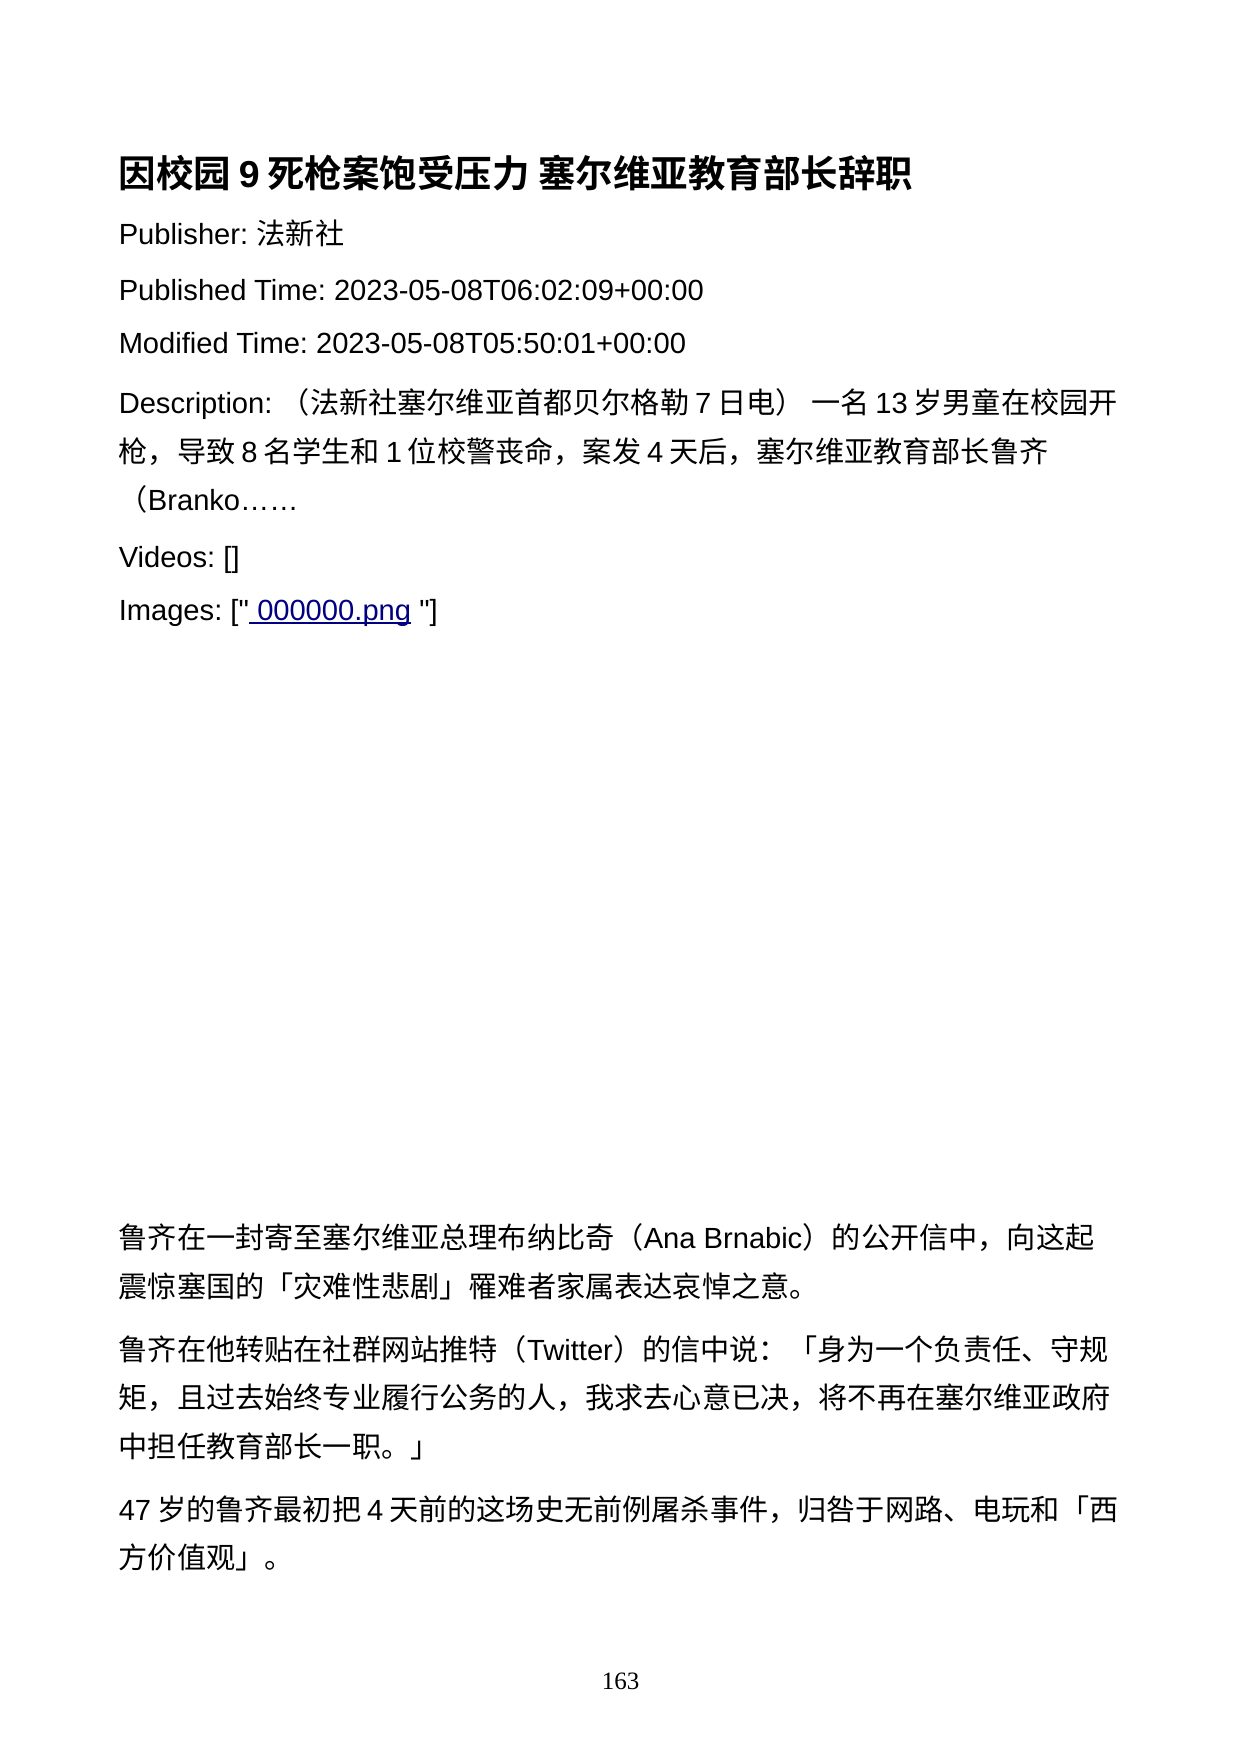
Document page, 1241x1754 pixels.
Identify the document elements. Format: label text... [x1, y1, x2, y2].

text 鲁齐在一封寄至塞尔维亚总理布纳比奇（Ana Brnabic）的公开信中，向这起震惊塞国的「灾难性悲剧」罹难者家属表达哀悼之意。 [118, 1214, 1122, 1305]
text Modified Time: 2023-05-08T05:50:01+00:00 [118, 327, 1122, 360]
text Published Time: 2023-05-08T06:02:09+00:00 [118, 273, 1122, 307]
text Publisher: 法新社 [118, 210, 1122, 253]
subtitle 因校园9死枪案饱受压力 塞尔维亚教育部长辞职 [118, 143, 1122, 198]
text Videos: [] [118, 540, 1122, 573]
text 47岁的鲁齐最初把4天前的这场史无前例屠杀事件，归咎于网路、电玩和「西方价值观」。 [118, 1486, 1122, 1577]
text Description: （法新社塞尔维亚首都贝尔格勒7日电） 一名13岁男童在校园开枪，导致8名学生和1位校警丧命，案发4天后，塞尔维亚教育部长鲁齐（Branko…… [118, 380, 1122, 519]
text Images: [" 000000.png "] [118, 593, 1122, 627]
text 鲁齐在他转贴在社群网站推特（Twitter）的信中说：「身为一个负责任、守规矩，且过去始终专业履行公务的人，我求去心意已决，将不再在塞尔维亚政府中担任教育部长一职。」 [118, 1326, 1122, 1466]
